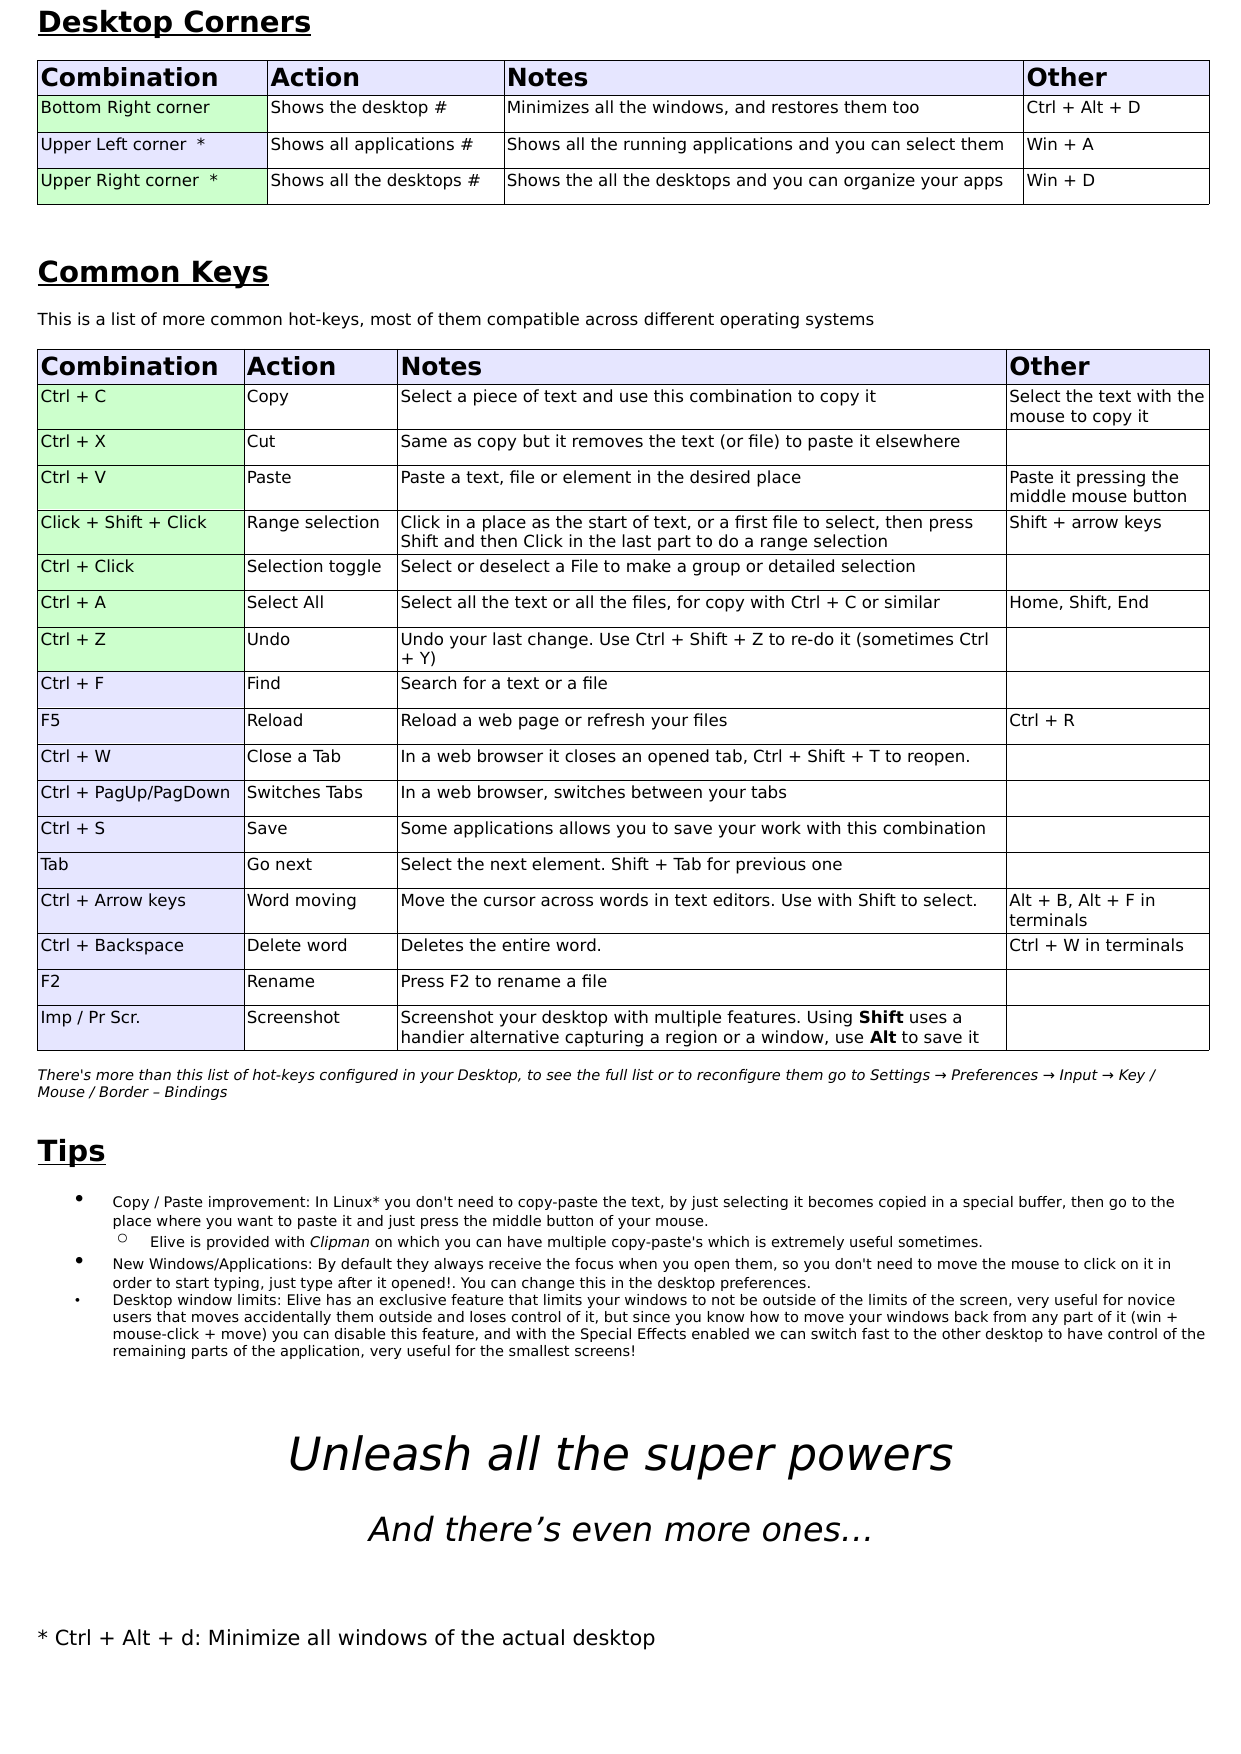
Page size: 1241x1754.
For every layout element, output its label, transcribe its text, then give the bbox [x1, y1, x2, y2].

text Desktop Corners [37, 5, 1209, 39]
table_cell Switches Tabs [245, 781, 397, 816]
table_cell Search for a text or a file [398, 672, 1006, 707]
table_cell Reload a web page or refresh your files [398, 709, 1006, 743]
table_cell F2 [38, 970, 244, 1005]
table_cell [1007, 853, 1209, 888]
table_cell Ctrl + V [38, 466, 244, 509]
table_cell Home, Shift, End [1007, 591, 1209, 627]
table_cell Ctrl + A [38, 591, 244, 627]
table_cell Bottom Right corner [38, 96, 267, 132]
table_header Other [1007, 350, 1209, 384]
list Copy / Paste improvement: In Linux* you don't need to copy-paste the text, by just selecting it becomes copied in a special buffer, then go to the place where you want to paste it and just press the middle button of your mouse. [75, 1190, 1209, 1230]
table_cell Win + A [1024, 133, 1209, 168]
table_cell Select or deselect a File to make a group or detailed selection [398, 555, 1006, 590]
table_cell [1007, 1006, 1209, 1050]
table_cell Select All [245, 591, 397, 627]
table_cell Selection toggle [245, 555, 397, 590]
table_cell Shows the desktop # [268, 96, 504, 132]
list Desktop window limits: Elive has an exclusive feature that limits your windows to not be outside of the limits of the screen, very useful for novice users that moves accidentally them outside and loses control of it, but since you know how to move your windows back from any part of it (win + mouse-click + move) you can disable this feature, and with the Special Effects enabled we can switch fast to the other desktop to have control of the remaining parts of the application, very useful for the smallest screens! [75, 1292, 1209, 1360]
table_cell Select the text with the mouse to copy it [1007, 385, 1209, 429]
text This is a list of more common hot-keys, most of them compatible across different operating systems [37, 310, 1209, 329]
table_cell [1007, 817, 1209, 852]
table_cell Undo [245, 628, 397, 671]
table_cell Save [245, 817, 397, 852]
table_cell [1007, 672, 1209, 707]
table_cell Select the next element. Shift + Tab for previous one [398, 853, 1006, 888]
table_cell [1007, 781, 1209, 816]
table_cell In a web browser it closes an opened tab, Ctrl + Shift + T to reopen. [398, 745, 1006, 780]
table_cell Upper Right corner * [38, 169, 267, 204]
list New Windows/Applications: By default they always receive the focus when you open them, so you don't need to move the mouse to click on it in order to start typing, just type after it opened!. You can change this in the desktop preferences. [75, 1252, 1209, 1292]
table_cell Close a Tab [245, 745, 397, 780]
text Tips [37, 1135, 1209, 1169]
table_cell Ctrl + Click [38, 555, 244, 590]
table_cell Shows all the desktops # [268, 169, 504, 204]
table_header Combination [38, 61, 267, 95]
text There's more than this list of hot-keys configured in your Desktop, to see the full list or to reconfigure them go to Settings → Preferences → Input → Key / Mouse / Border – Bindings [37, 1067, 1209, 1101]
table_cell [1007, 628, 1209, 671]
table_cell Move the cursor across words in text editors. Use with Shift to select. [398, 889, 1006, 933]
table_cell Select a piece of text and use this combination to copy it [398, 385, 1006, 429]
table_cell Paste [245, 466, 397, 509]
table_header Action [245, 350, 397, 384]
table_cell Click in a place as the start of text, or a first file to select, then press Shift and then Click in the last part to do a range selection [398, 511, 1006, 554]
text And there’s even more ones… [37, 1510, 1209, 1549]
table_cell Screenshot [245, 1006, 397, 1050]
table_cell Ctrl + C [38, 385, 244, 429]
table_header Action [268, 61, 504, 95]
table_cell Ctrl + S [38, 817, 244, 852]
table_cell Ctrl + Alt + D [1024, 96, 1209, 132]
table_cell Some applications allows you to save your work with this combination [398, 817, 1006, 852]
table_header Notes [398, 350, 1006, 384]
table_cell [1007, 430, 1209, 465]
table_cell [1007, 970, 1209, 1005]
table_cell Go next [245, 853, 397, 888]
table_cell Tab [38, 853, 244, 888]
table_cell [1007, 745, 1209, 780]
table_cell Ctrl + W [38, 745, 244, 780]
table_cell In a web browser, switches between your tabs [398, 781, 1006, 816]
table_cell Range selection [245, 511, 397, 554]
table_cell F5 [38, 709, 244, 743]
table_cell Win + D [1024, 169, 1209, 204]
text Common Keys [37, 255, 1209, 289]
table_cell Cut [245, 430, 397, 465]
table_cell Ctrl + W in terminals [1007, 934, 1209, 969]
table_cell Rename [245, 970, 397, 1005]
table_cell [1007, 555, 1209, 590]
table_cell Minimizes all the windows, and restores them too [505, 96, 1023, 132]
table_cell Ctrl + R [1007, 709, 1209, 743]
table_cell Paste it pressing the middle mouse button [1007, 466, 1209, 509]
table_cell Select all the text or all the files, for copy with Ctrl + C or similar [398, 591, 1006, 627]
list Elive is provided with Clipman on which you can have multiple copy-paste's which is extremely useful sometimes. [112, 1230, 1209, 1252]
text Unleash all the super powers [37, 1428, 1209, 1481]
table_cell Paste a text, file or element in the desired place [398, 466, 1006, 509]
table_cell Shows the all the desktops and you can organize your apps [505, 169, 1023, 204]
text * Ctrl + Alt + d: Minimize all windows of the actual desktop [37, 1626, 1209, 1650]
table_cell Shift + arrow keys [1007, 511, 1209, 554]
table_cell Undo your last change. Use Ctrl + Shift + Z to re-do it (sometimes Ctrl + Y) [398, 628, 1006, 671]
table_cell Ctrl + X [38, 430, 244, 465]
table_cell Reload [245, 709, 397, 743]
table_cell Find [245, 672, 397, 707]
table_cell Alt + B, Alt + F in terminals [1007, 889, 1209, 933]
table_cell Press F2 to rename a file [398, 970, 1006, 1005]
table_header Notes [505, 61, 1023, 95]
table_cell Copy [245, 385, 397, 429]
table_cell Ctrl + F [38, 672, 244, 707]
table_header Other [1024, 61, 1209, 95]
table_header Combination [38, 350, 244, 384]
table_cell Ctrl + Arrow keys [38, 889, 244, 933]
table_cell Word moving [245, 889, 397, 933]
table_cell Upper Left corner * [38, 133, 267, 168]
table_cell Same as copy but it removes the text (or file) to paste it elsewhere [398, 430, 1006, 465]
table_cell Click + Shift + Click [38, 511, 244, 554]
table_cell Shows all applications # [268, 133, 504, 168]
table_cell Screenshot your desktop with multiple features. Using Shift uses a handier alternative capturing a region or a window, use Alt to save it [398, 1006, 1006, 1050]
table_cell Imp / Pr Scr. [38, 1006, 244, 1050]
table_cell Delete word [245, 934, 397, 969]
table_cell Ctrl + PagUp/PagDown [38, 781, 244, 816]
table_cell Ctrl + Z [38, 628, 244, 671]
table_cell Deletes the entire word. [398, 934, 1006, 969]
table_cell Shows all the running applications and you can select them [505, 133, 1023, 168]
table_cell Ctrl + Backspace [38, 934, 244, 969]
